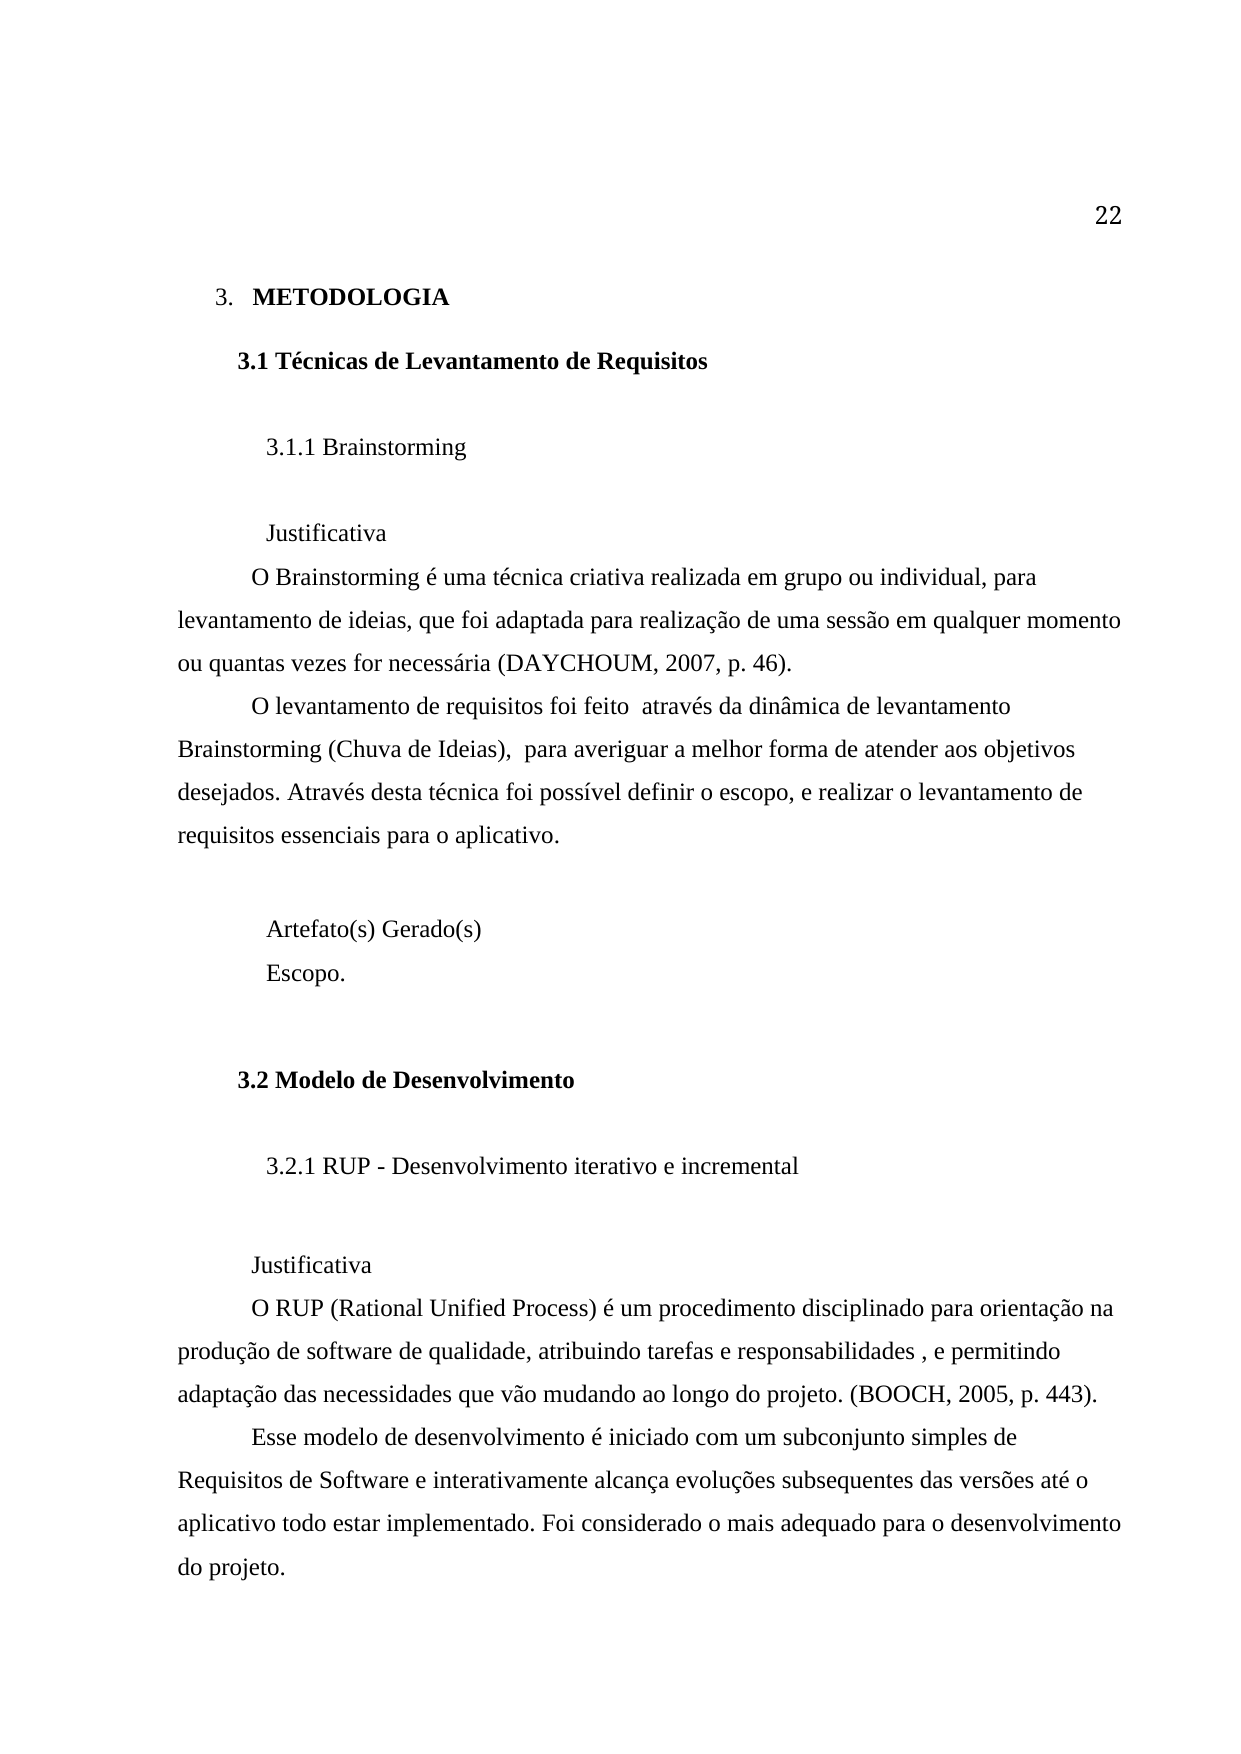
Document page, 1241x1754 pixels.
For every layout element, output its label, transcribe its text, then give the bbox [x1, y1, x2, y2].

subtitle 3.2 Modelo de Desenvolvimento [207, 1065, 1122, 1093]
text O Brainstorming é uma técnica criativa realizada em grupo ou individual, para levantamento de ideias, que foi adaptada para realização de uma sessão em qualquer momento ou quantas vezes for necessária (DAYCHOUM, 2007, p. 46). [177, 562, 1122, 677]
subtitle 3.1 Técnicas de Levantamento de Requisitos [207, 346, 1122, 375]
text O RUP (Rational Unified Process) é um procedimento disciplinado para orientação na produção de software de qualidade, atribuindo tarefas e responsabilidades , e permitindo adaptação das necessidades que vão mudando ao longo do projeto. (BOOCH, 2005, p. 443). [177, 1293, 1122, 1408]
text Esse modelo de desenvolvimento é iniciado com um subconjunto simples de Requisitos de Software e interativamente alcança evoluções subsequentes das versões até o aplicativo todo estar implementado. Foi considerado o mais adequado para o desenvolvimento do projeto. [177, 1422, 1122, 1580]
text Justificativa [177, 518, 1122, 547]
list METODOLOGIA [215, 282, 1122, 311]
text 3.2.1 RUP - Desenvolvimento iterativo e incremental [177, 1151, 1122, 1180]
text Justificativa [177, 1250, 1122, 1278]
text Artefato(s) Gerado(s) [177, 914, 1122, 943]
text 3.1.1 Brainstorming [177, 432, 1122, 461]
text Escopo. [177, 958, 1122, 986]
text O levantamento de requisitos foi feito através da dinâmica de levantamento Brainstorming (Chuva de Ideias), para averiguar a melhor forma de atender aos objetivos desejados. Através desta técnica foi possível definir o escopo, e realizar o levantamento de requisitos essenciais para o aplicativo. [177, 691, 1122, 849]
